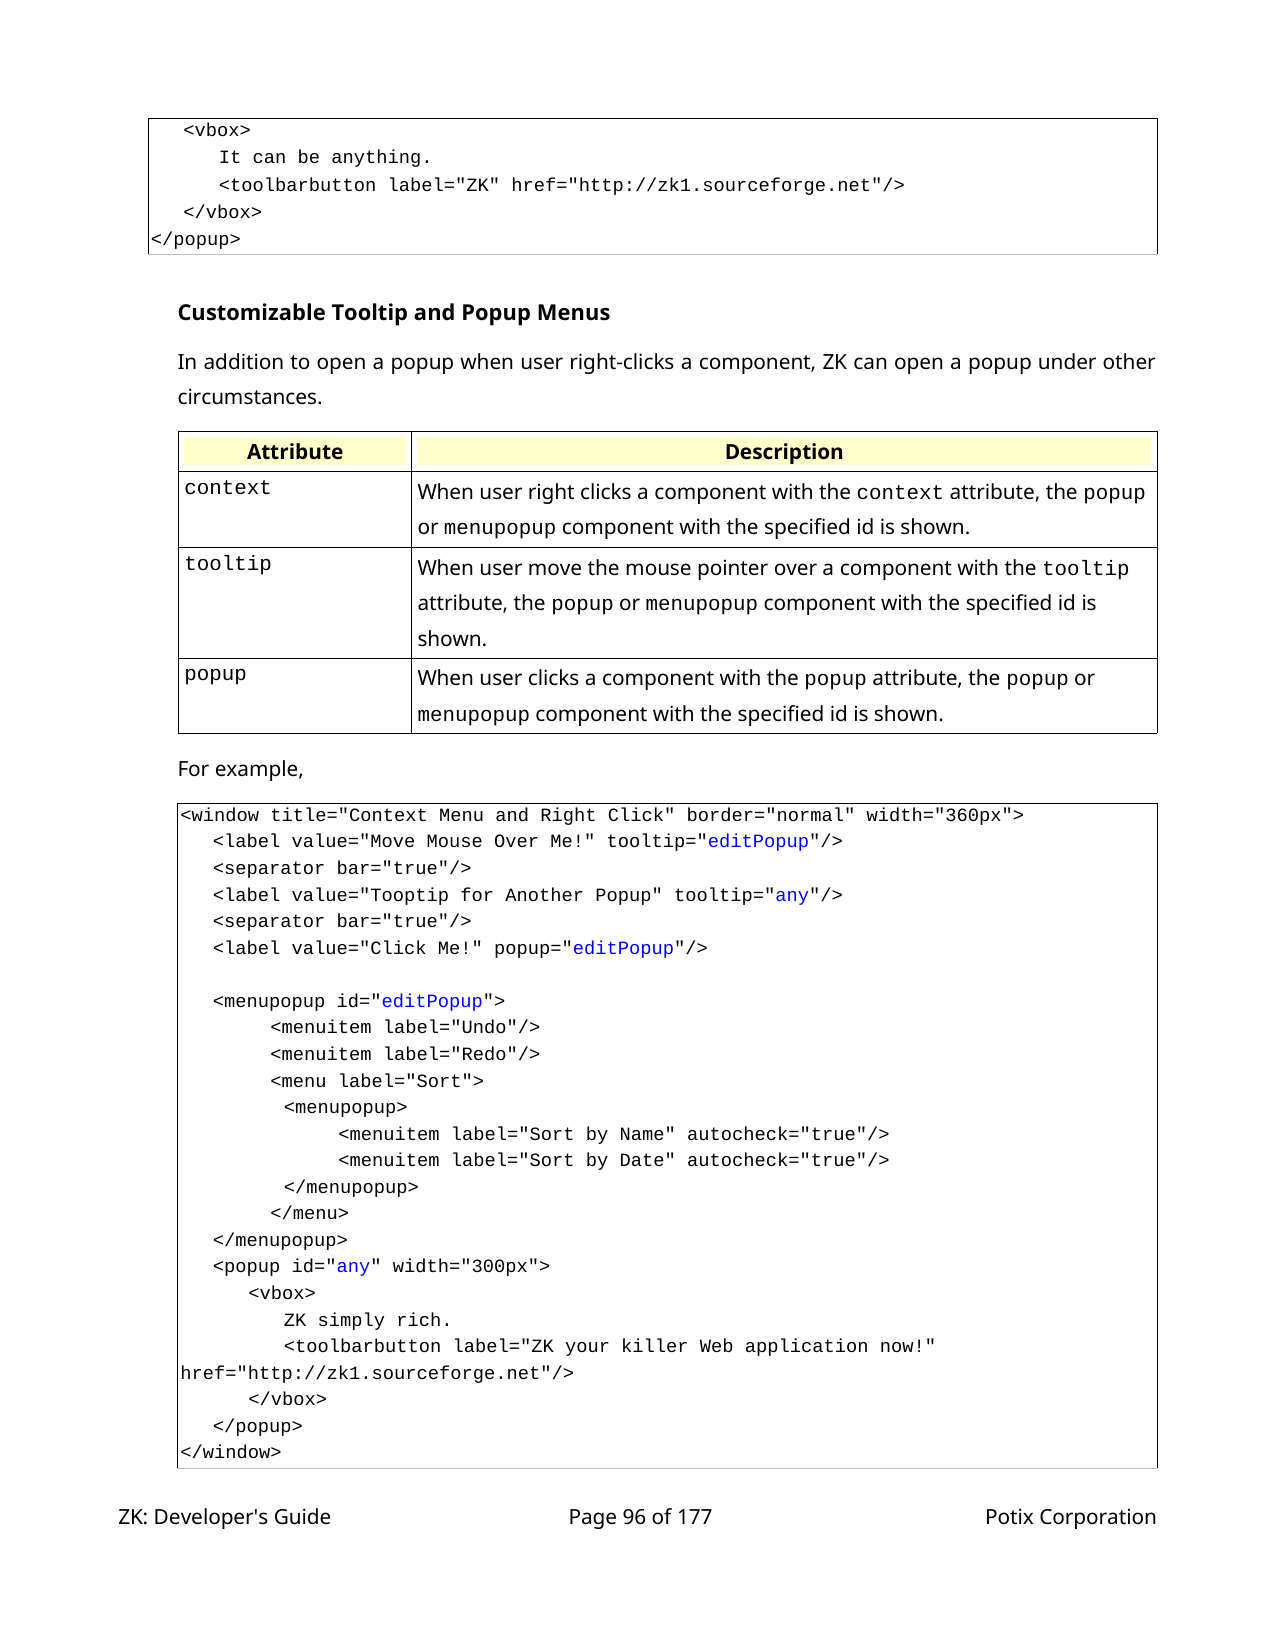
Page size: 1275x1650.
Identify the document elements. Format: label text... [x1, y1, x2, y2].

text It can be anything. [149, 145, 1157, 169]
table_cell When user right clicks a component with the context attribute, the popup or menupopup component with the specified id is shown. [412, 472, 1157, 547]
table_cell When user clicks a component with the popup attribute, the popup or menupopup component with the specified id is shown. [412, 659, 1157, 733]
text In addition to open a popup when user right-clicks a component, ZK can open a popup under other circumstances. [177, 347, 1157, 411]
table_cell tooltip [179, 548, 411, 658]
table_cell When user move the mouse pointer over a component with the tooltip attribute, the popup or menupopup component with the specified id is shown. [412, 548, 1157, 658]
text For example, [177, 754, 1157, 782]
text <vbox> [149, 119, 1157, 142]
table_header Attribute [179, 432, 411, 471]
text </popup> [149, 227, 1157, 254]
table_cell popup [179, 659, 411, 733]
text <window title="Context Menu and Right Click" border="normal" width="360px"> <label value="Move Mouse Over Me!" tooltip="editPopup"/> <separator bar="true"/> <label value="Tooptip for Another Popup" tooltip="any"/> <separator bar="true"/> <label value="Click Me!" popup="editPopup"/> <menupopup id="editPopup"> <menuitem label="Undo"/> <menuitem label="Redo"/> <menu label="Sort"> <menupopup> <menuitem label="Sort by Name" autocheck="true"/> <menuitem label="Sort by Date" autocheck="true"/> </menupopup> </menu> </menupopup> <popup id="any" width="300px"> <vbox> ZK simply rich. <toolbarbutton label="ZK your killer Web application now!" href="http://zk1.sourceforge.net"/> </vbox> </popup> </window> [178, 804, 1157, 1468]
table_header Description [412, 432, 1157, 471]
table_cell context [179, 472, 411, 547]
text <toolbarbutton label="ZK" href="http://zk1.sourceforge.net"/> [149, 172, 1157, 197]
text </vbox> [149, 200, 1157, 224]
subtitle Customizable Tooltip and Popup Menus [177, 297, 1157, 327]
